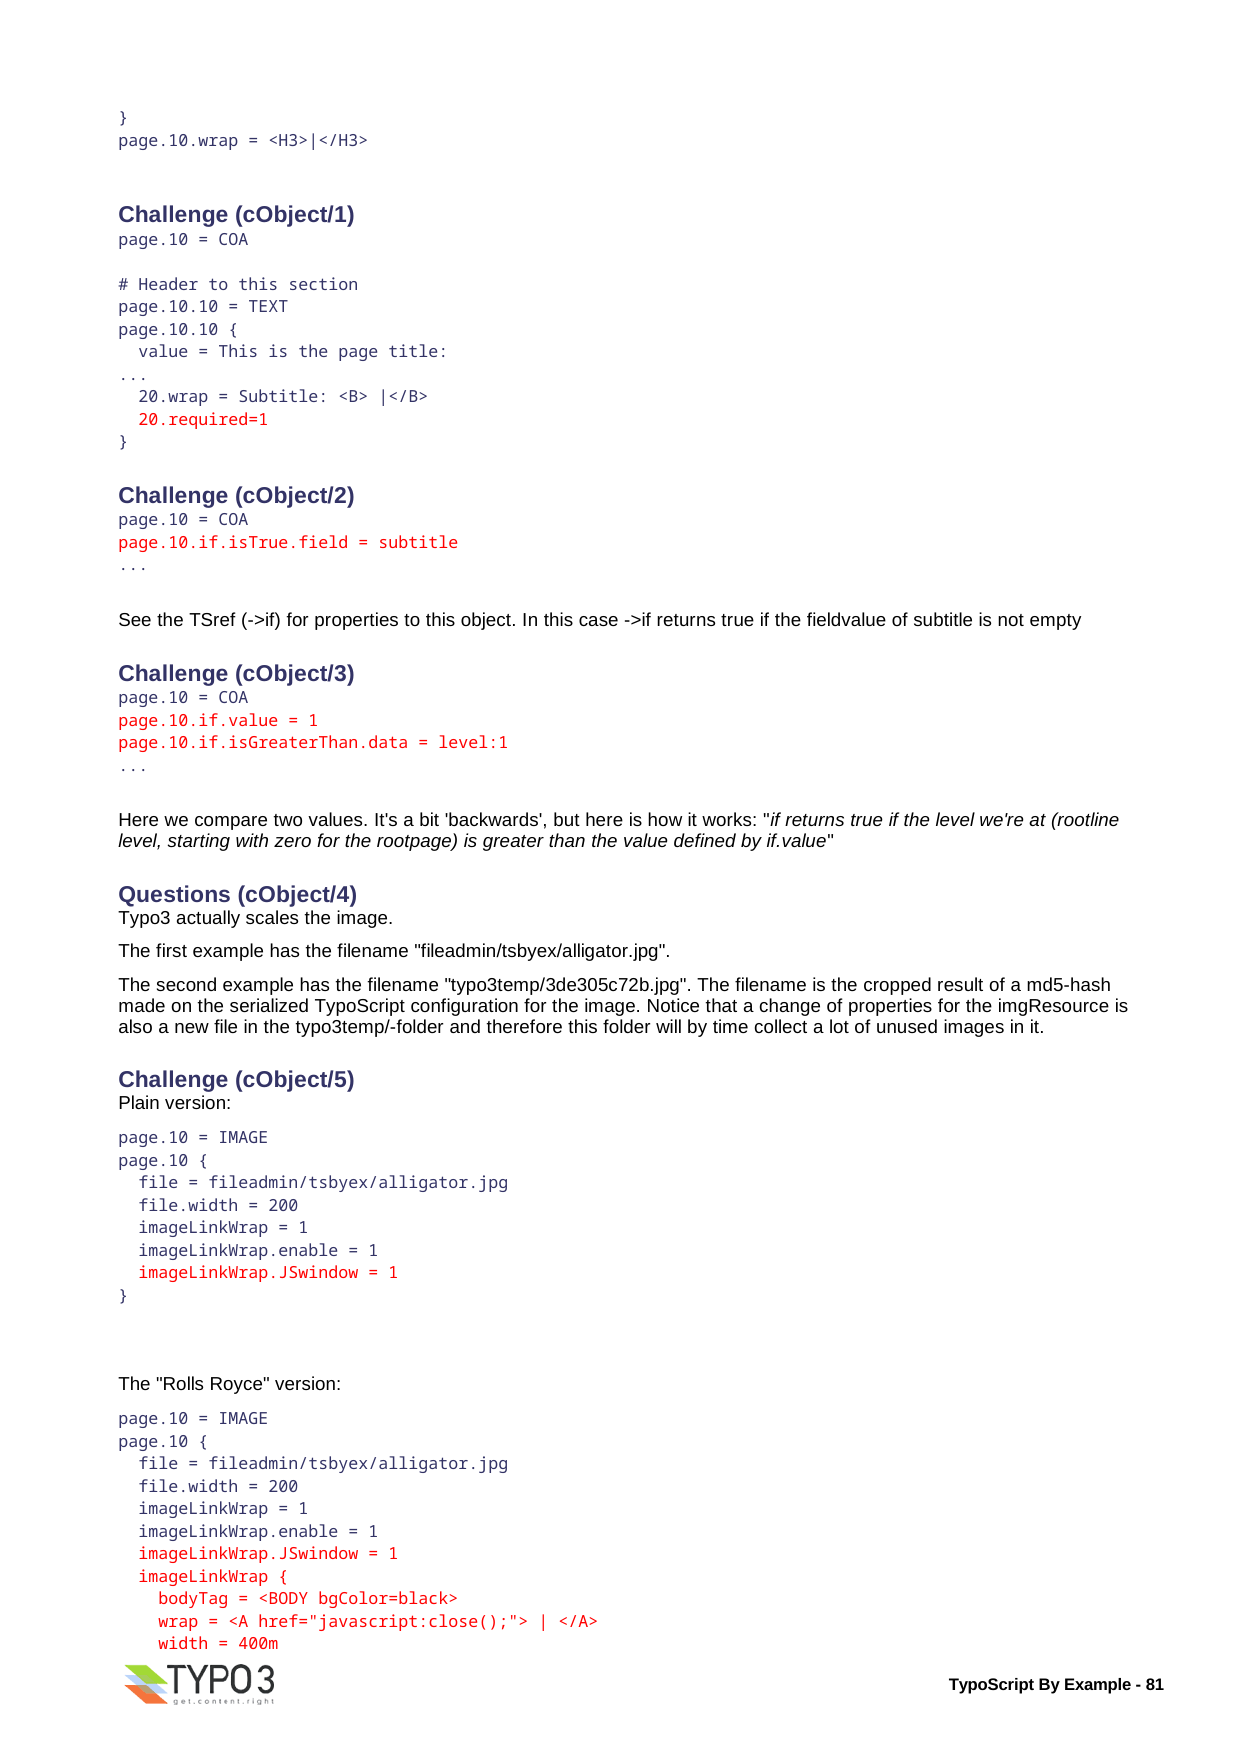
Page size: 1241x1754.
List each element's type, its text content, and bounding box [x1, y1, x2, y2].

text file.width = 200 [118, 1474, 1163, 1497]
text 20.wrap = Subtitle: <B> |</B> [118, 385, 1163, 408]
text page.10.if.isTrue.field = subtitle [118, 531, 1163, 553]
subtitle Questions (cObject/4) [118, 881, 1163, 907]
text page.10 = COA [118, 228, 1163, 250]
text imageLinkWrap = 1 [118, 1216, 1163, 1239]
text } [118, 430, 1163, 453]
text bodyTag = <BODY bgColor=black> [118, 1587, 1163, 1609]
text ... [118, 753, 1163, 776]
text page.10 = COA [118, 508, 1163, 531]
picture [119, 1659, 280, 1710]
text The "Rolls Royce" version: [118, 1373, 1163, 1394]
text page.10.10 = TEXT [118, 295, 1163, 318]
text page.10.10 { [118, 318, 1163, 340]
text imageLinkWrap { [118, 1564, 1163, 1587]
text } [118, 106, 1163, 129]
text file = fileadmin/tsbyex/alligator.jpg [118, 1171, 1163, 1194]
text # Header to this section [118, 273, 1163, 295]
text Here we compare two values. It's a bit 'backwards', but here is how it works: "if returns true if the level we're at (rootline level, starting with zero for the rootpage) is greater than the value defined by if.value" [118, 809, 1163, 852]
text imageLinkWrap.enable = 1 [118, 1239, 1163, 1261]
text page.10.if.value = 1 [118, 708, 1163, 731]
text file = fileadmin/tsbyex/alligator.jpg [118, 1452, 1163, 1474]
text page.10.if.isGreaterThan.data = level:1 [118, 731, 1163, 753]
subtitle Challenge (cObject/2) [118, 482, 1163, 508]
text ... [118, 363, 1163, 385]
subtitle Challenge (cObject/5) [118, 1067, 1163, 1093]
text file.width = 200 [118, 1194, 1163, 1216]
text value = This is the page title: [118, 340, 1163, 363]
text wrap = <A href="javascript:close();"> | </A> [118, 1609, 1163, 1632]
text imageLinkWrap.JSwindow = 1 [118, 1542, 1163, 1564]
text ... [118, 553, 1163, 576]
text page.10 = IMAGE [118, 1126, 1163, 1149]
text imageLinkWrap.JSwindow = 1 [118, 1261, 1163, 1284]
text page.10 = COA [118, 686, 1163, 708]
text page.10 { [118, 1429, 1163, 1452]
text 20.required=1 [118, 408, 1163, 430]
text Typo3 actually scales the image. [118, 907, 1163, 928]
text The second example has the filename "typo3temp/3de305c72b.jpg". The filename is the cropped result of a md5-hash made on the serialized TypoScript configuration for the image. Notice that a change of properties for the imgResource is also a new file in the typo3temp/-folder and therefore this folder will by time collect a lot of unused images in it. [118, 974, 1163, 1037]
text The first example has the filename "fileadmin/tsbyex/alligator.jpg". [118, 941, 1163, 962]
text page.10.wrap = <H3>|</H3> [118, 129, 1163, 151]
text page.10 { [118, 1149, 1163, 1171]
text } [118, 1284, 1163, 1306]
text See the TSref (->if) for properties to this object. In this case ->if returns true if the fieldvalue of subtitle is not empty [118, 609, 1163, 630]
text Plain version: [118, 1093, 1163, 1114]
subtitle Challenge (cObject/1) [118, 202, 1163, 228]
text width = 400m [118, 1632, 1163, 1654]
text imageLinkWrap = 1 [118, 1497, 1163, 1519]
subtitle Challenge (cObject/3) [118, 660, 1163, 686]
text page.10 = IMAGE [118, 1407, 1163, 1429]
text imageLinkWrap.enable = 1 [118, 1519, 1163, 1542]
